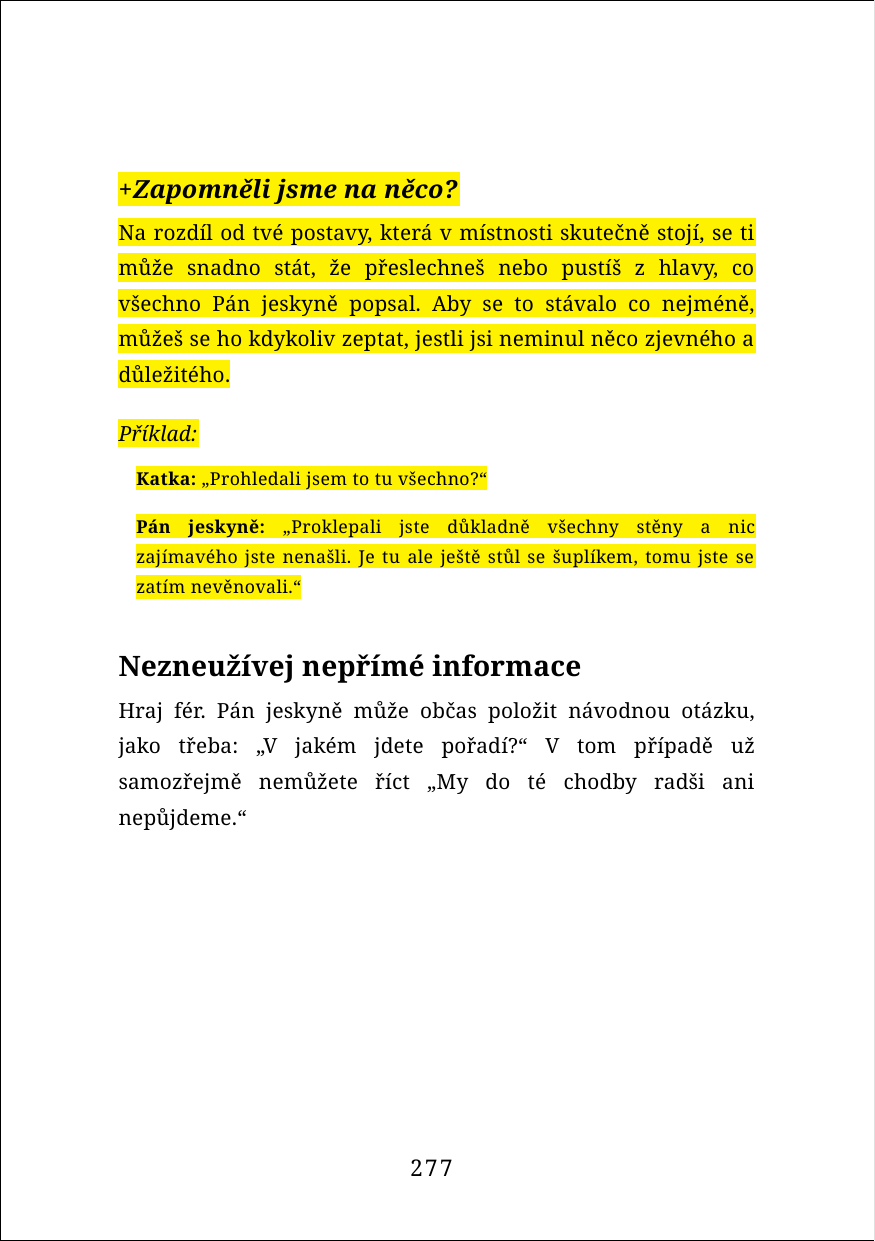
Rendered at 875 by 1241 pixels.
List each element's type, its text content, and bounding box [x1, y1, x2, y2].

text Příklad: [118, 419, 756, 447]
subtitle +Zapomněli jsme na něco? [118, 172, 756, 206]
subtitle Nezneužívej nepřímé informace [118, 646, 756, 684]
text Na rozdíl od tvé postavy, která v místnosti skutečně stojí, se ti může snadno stát, že přeslechneš nebo pustíš z hlavy, co všechno Pán jeskyně popsal. Aby se to stávalo co nejméně, můžeš se ho kdykoliv zeptat, jestli jsi neminul něco zjevného a důležitého. [118, 218, 756, 388]
text Katka: „Prohledali jsem to tu všechno?“ [136, 466, 756, 490]
text Hraj fér. Pán jeskyně může občas položit návodnou otázku, jako třeba: „V jakém jdete pořadí?“ V tom případě už samozřejmě nemůžete říct „My do té chodby radši ani nepůjdeme.“ [118, 696, 756, 831]
text Pán jeskyně: „Proklepali jste důkladně všechny stěny a nic zajímavého jste nenašli. Je tu ale ještě stůl se šuplíkem, tomu jste se zatím nevěnovali.“ [136, 514, 756, 599]
